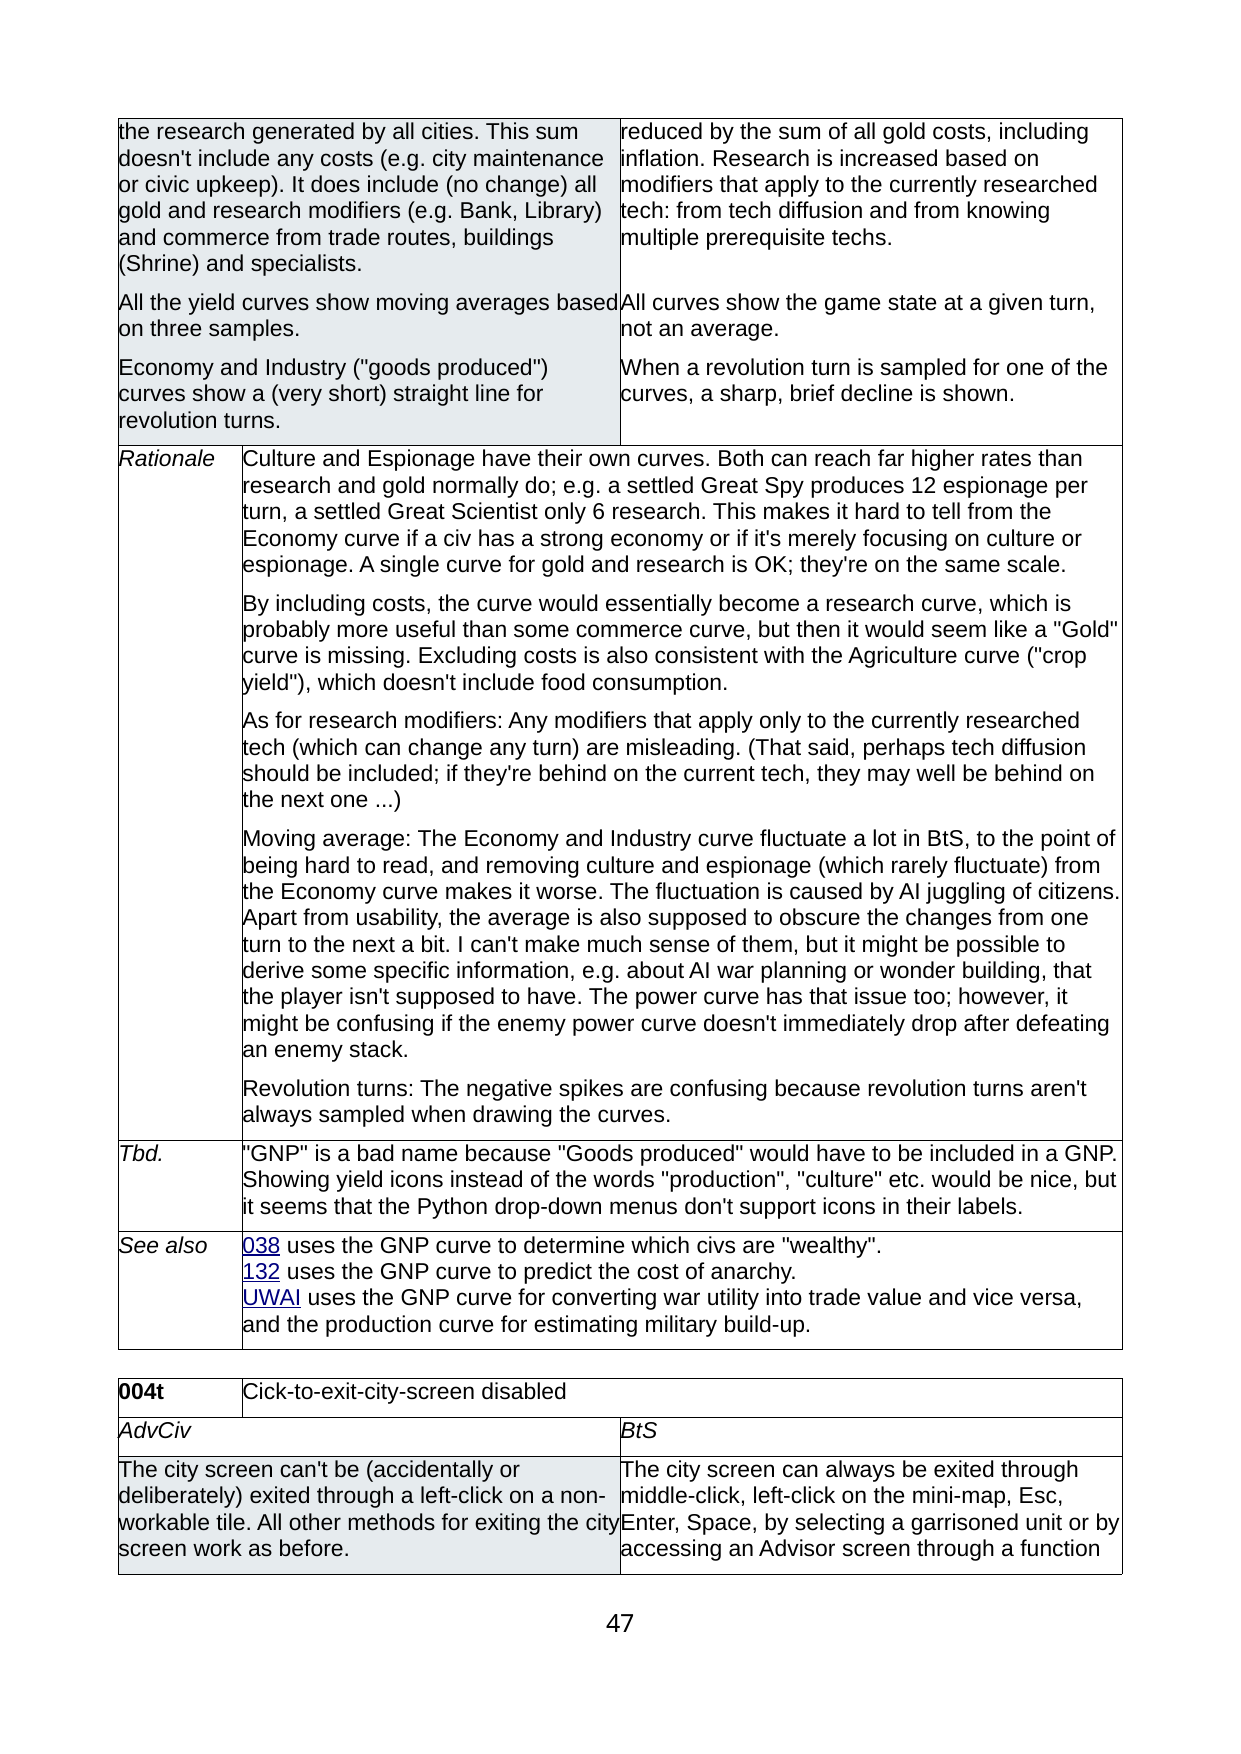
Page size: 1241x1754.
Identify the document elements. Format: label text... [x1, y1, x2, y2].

table_cell See also [119, 1232, 242, 1349]
table_header Cick-to-exit-city-screen disabled [243, 1379, 1122, 1417]
table_cell Culture and Espionage have their own curves. Both can reach far higher rates than research and gold normally do; e.g. a settled Great Spy produces 12 espionage per turn, a settled Great Scientist only 6 research. This makes it hard to tell from the Economy curve if a civ has a strong economy or if it's merely focusing on culture or espionage. A single curve for gold and research is OK; they're on the same scale. By including costs, the curve would essentially become a research curve, which is probably more useful than some commerce curve, but then it would seem like a "Gold" curve is missing. Excluding costs is also consistent with the Agriculture curve ("crop yield"), which doesn't include food consumption. As for research modifiers: Any modifiers that apply only to the currently researched tech (which can change any turn) are misleading. (That said, perhaps tech diffusion should be included; if they're behind on the current tech, they may well be behind on the next one ...) Moving average: The Economy and Industry curve fluctuate a lot in BtS, to the point of being hard to read, and removing culture and espionage (which rarely fluctuate) from the Economy curve makes it worse. The fluctuation is caused by AI juggling of citizens. Apart from usability, the average is also supposed to obscure the changes from one turn to the next a bit. I can't make much sense of them, but it might be possible to derive some specific information, e.g. about AI war planning or wonder building, that the player isn't supposed to have. The power curve has that issue too; however, it might be confusing if the enemy power curve doesn't immediately drop after defeating an enemy stack. Revolution turns: The negative spikes are confusing because revolution turns aren't always sampled when drawing the curves. [243, 446, 1122, 1140]
table_cell reduced by the sum of all gold costs, including inflation. Research is increased based on modifiers that apply to the currently researched tech: from tech diffusion and from knowing multiple prerequisite techs. All curves show the game state at a given turn, not an average. When a revolution turn is sampled for one of the curves, a sharp, brief decline is shown. [621, 119, 1122, 445]
table_cell The city screen can't be (accidentally or deliberately) exited through a left-click on a non-workable tile. All other methods for exiting the city screen work as before. [119, 1457, 620, 1574]
table_cell "GNP" is a bad name because "Goods produced" would have to be included in a GNP. Showing yield icons instead of the words "production", "culture" etc. would be nice, but it seems that the Python drop-down menus don't support icons in their labels. [243, 1141, 1122, 1231]
table_cell the research generated by all cities. This sum doesn't include any costs (e.g. city maintenance or civic upkeep). It does include (no change) all gold and research modifiers (e.g. Bank, Library) and commerce from trade routes, buildings (Shrine) and specialists. All the yield curves show moving averages based on three samples. Economy and Industry ("goods produced") curves show a (very short) straight line for revolution turns. [119, 119, 620, 445]
table_cell The city screen can always be exited through middle-click, left-click on the mini-map, Esc, Enter, Space, by selecting a garrisoned unit or by accessing an Advisor screen through a function [621, 1457, 1122, 1574]
table_header 004t [119, 1379, 242, 1417]
table_cell BtS [621, 1418, 1122, 1456]
table_cell 038 uses the GNP curve to determine which civs are "wealthy". 132 uses the GNP curve to predict the cost of anarchy. UWAI uses the GNP curve for converting war utility into trade value and vice versa, and the production curve for estimating military build-up. [243, 1232, 1122, 1349]
table_cell AdvCiv [119, 1418, 620, 1456]
table_cell Tbd. [119, 1141, 242, 1231]
table_cell Rationale [119, 446, 242, 1140]
